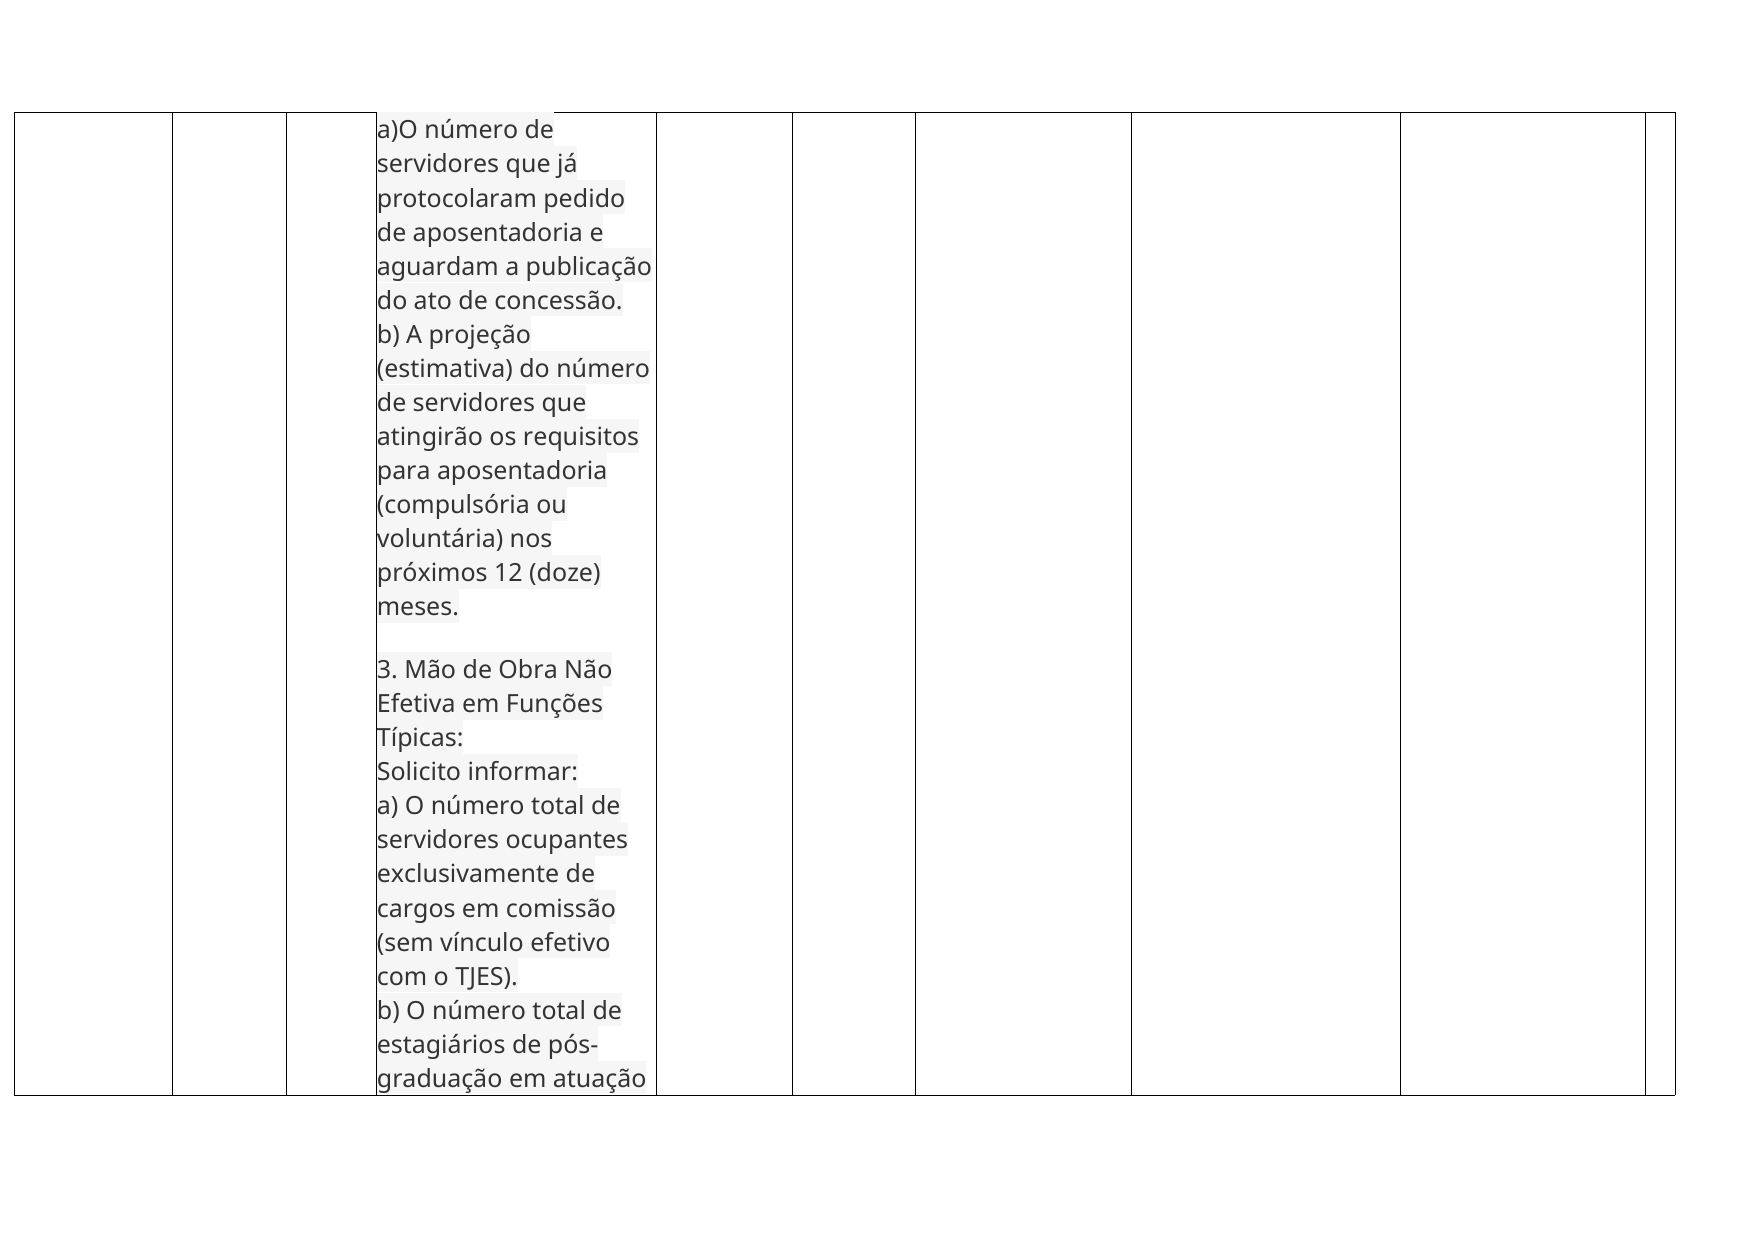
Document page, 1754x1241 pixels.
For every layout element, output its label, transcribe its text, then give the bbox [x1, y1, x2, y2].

table_cell a)O número de servidores que já protocolaram pedido de aposentadoria e aguardam a publicação do ato de concessão. b) A projeção (estimativa) do número de servidores que atingirão os requisitos para aposentadoria (compulsória ou voluntária) nos próximos 12 (doze) meses. 3. Mão de Obra Não Efetiva em Funções Típicas: Solicito informar: a) O número total de servidores ocupantes exclusivamente de cargos em comissão (sem vínculo efetivo com o TJES). b) O número total de estagiários de pós-graduação em atuação [377, 113, 656, 1094]
table_cell [1646, 113, 1675, 1094]
table_cell [657, 113, 792, 1094]
table_cell [1132, 113, 1400, 1094]
table_cell [793, 113, 915, 1094]
table_cell [287, 113, 376, 1094]
table_cell [1401, 113, 1645, 1094]
table_cell [916, 113, 1131, 1094]
table_cell [15, 113, 172, 1094]
table_cell [173, 113, 286, 1094]
table_cell [1676, 112, 1745, 1094]
